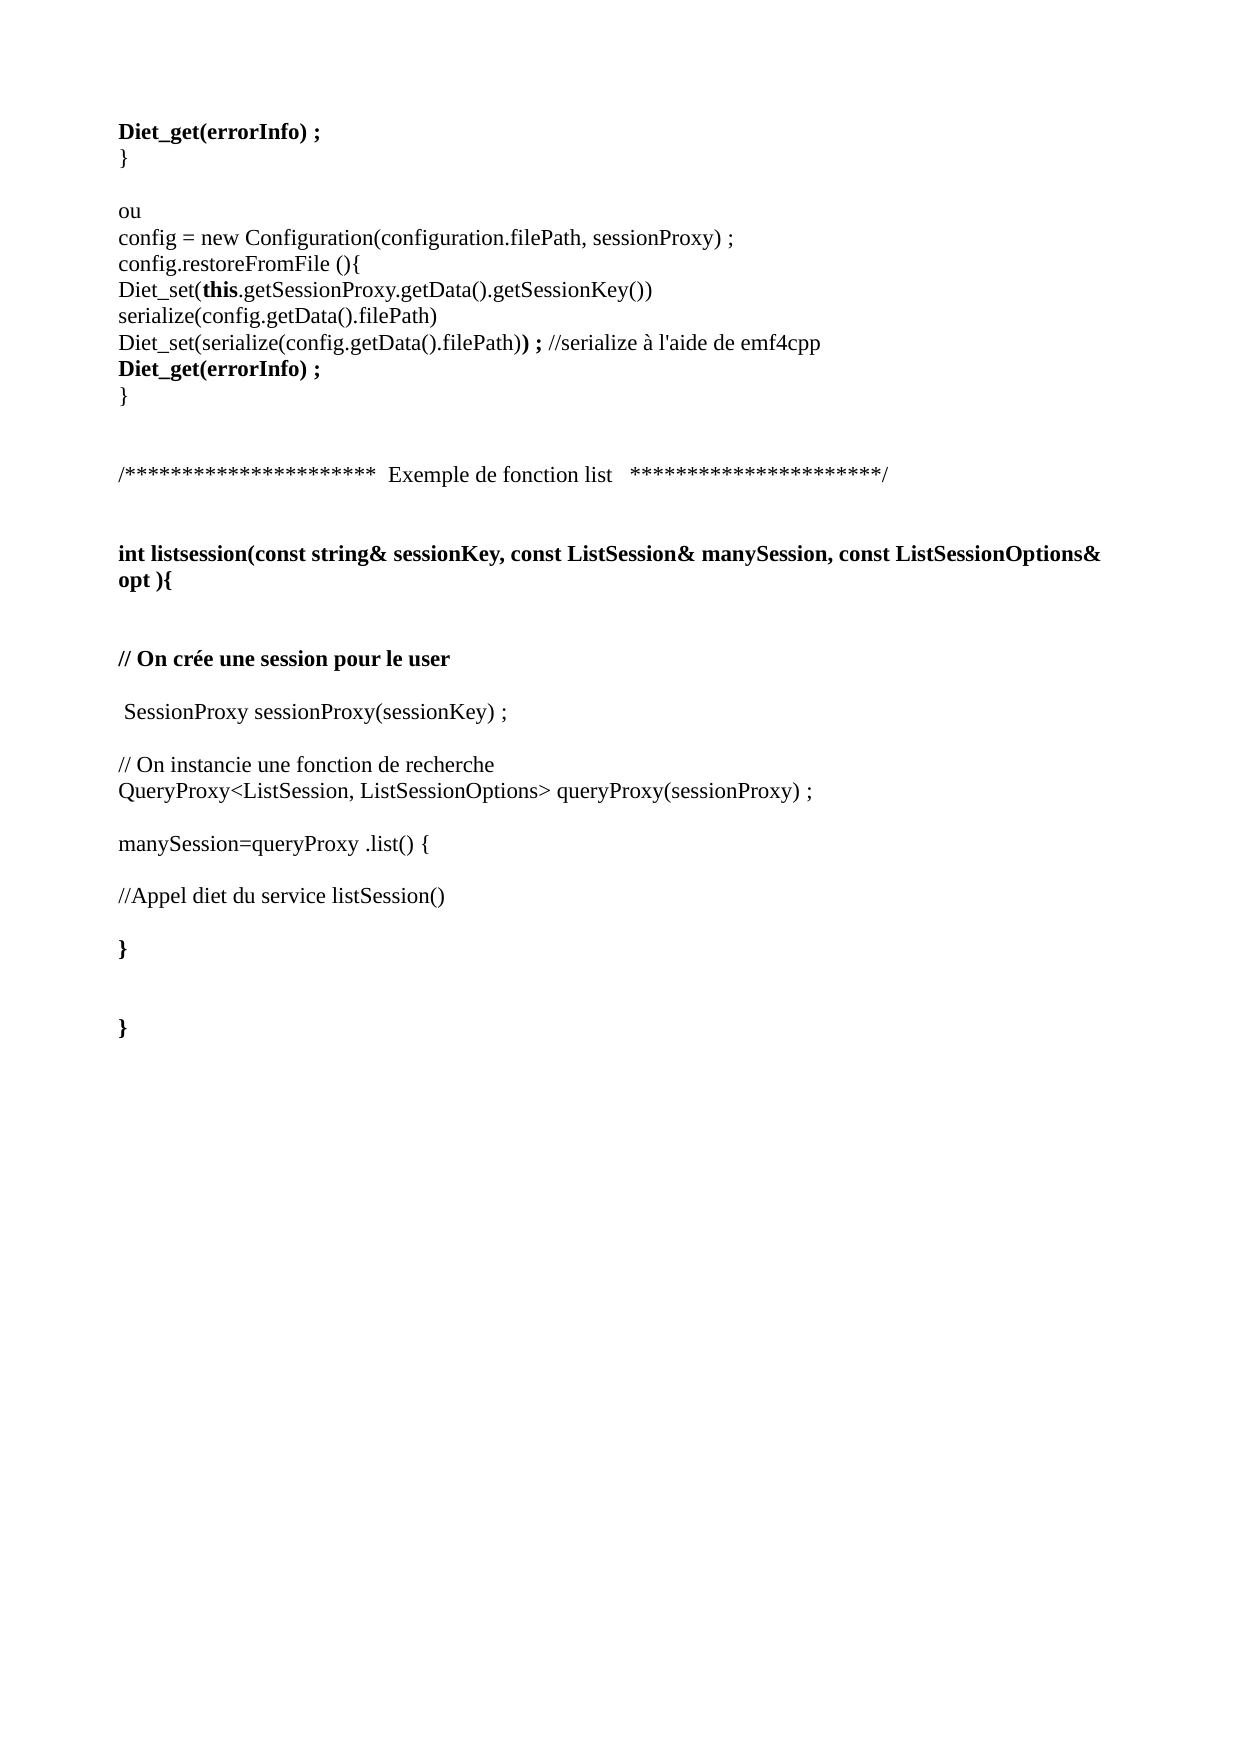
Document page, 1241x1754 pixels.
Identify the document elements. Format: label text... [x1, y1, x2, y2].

text manySession=queryProxy .list() { [118, 830, 1122, 856]
text Diet_get(errorInfo) ; [118, 118, 1122, 144]
text /********************** Exemple de fonction list **********************/ [118, 461, 1122, 487]
text config = new Configuration(configuration.filePath, sessionProxy) ; [118, 223, 1122, 250]
text // On crée une session pour le user [118, 645, 1122, 672]
text ou [118, 197, 1122, 223]
text } [118, 144, 1122, 171]
text Diet_set(this.getSessionProxy.getData().getSessionKey()) [118, 276, 1122, 303]
text } [118, 382, 1122, 408]
text QueryProxy<ListSession, ListSessionOptions> queryProxy(sessionProxy) ; [118, 777, 1122, 803]
text Diet_set(serialize(config.getData().filePath)) ; //serialize à l'aide de emf4cpp [118, 329, 1122, 355]
text config.restoreFromFile (){ [118, 250, 1122, 276]
text SessionProxy sessionProxy(sessionKey) ; [118, 698, 1122, 724]
text // On instancie une fonction de recherche [118, 751, 1122, 777]
text } [118, 1014, 1122, 1041]
text Diet_get(errorInfo) ; [118, 355, 1122, 382]
text int listsession(const string& sessionKey, const ListSession& manySession, const ListSessionOptions& opt ){ [118, 540, 1122, 592]
text } [118, 935, 1122, 961]
text serialize(config.getData().filePath) [118, 303, 1122, 329]
text //Appel diet du service listSession() [118, 882, 1122, 909]
